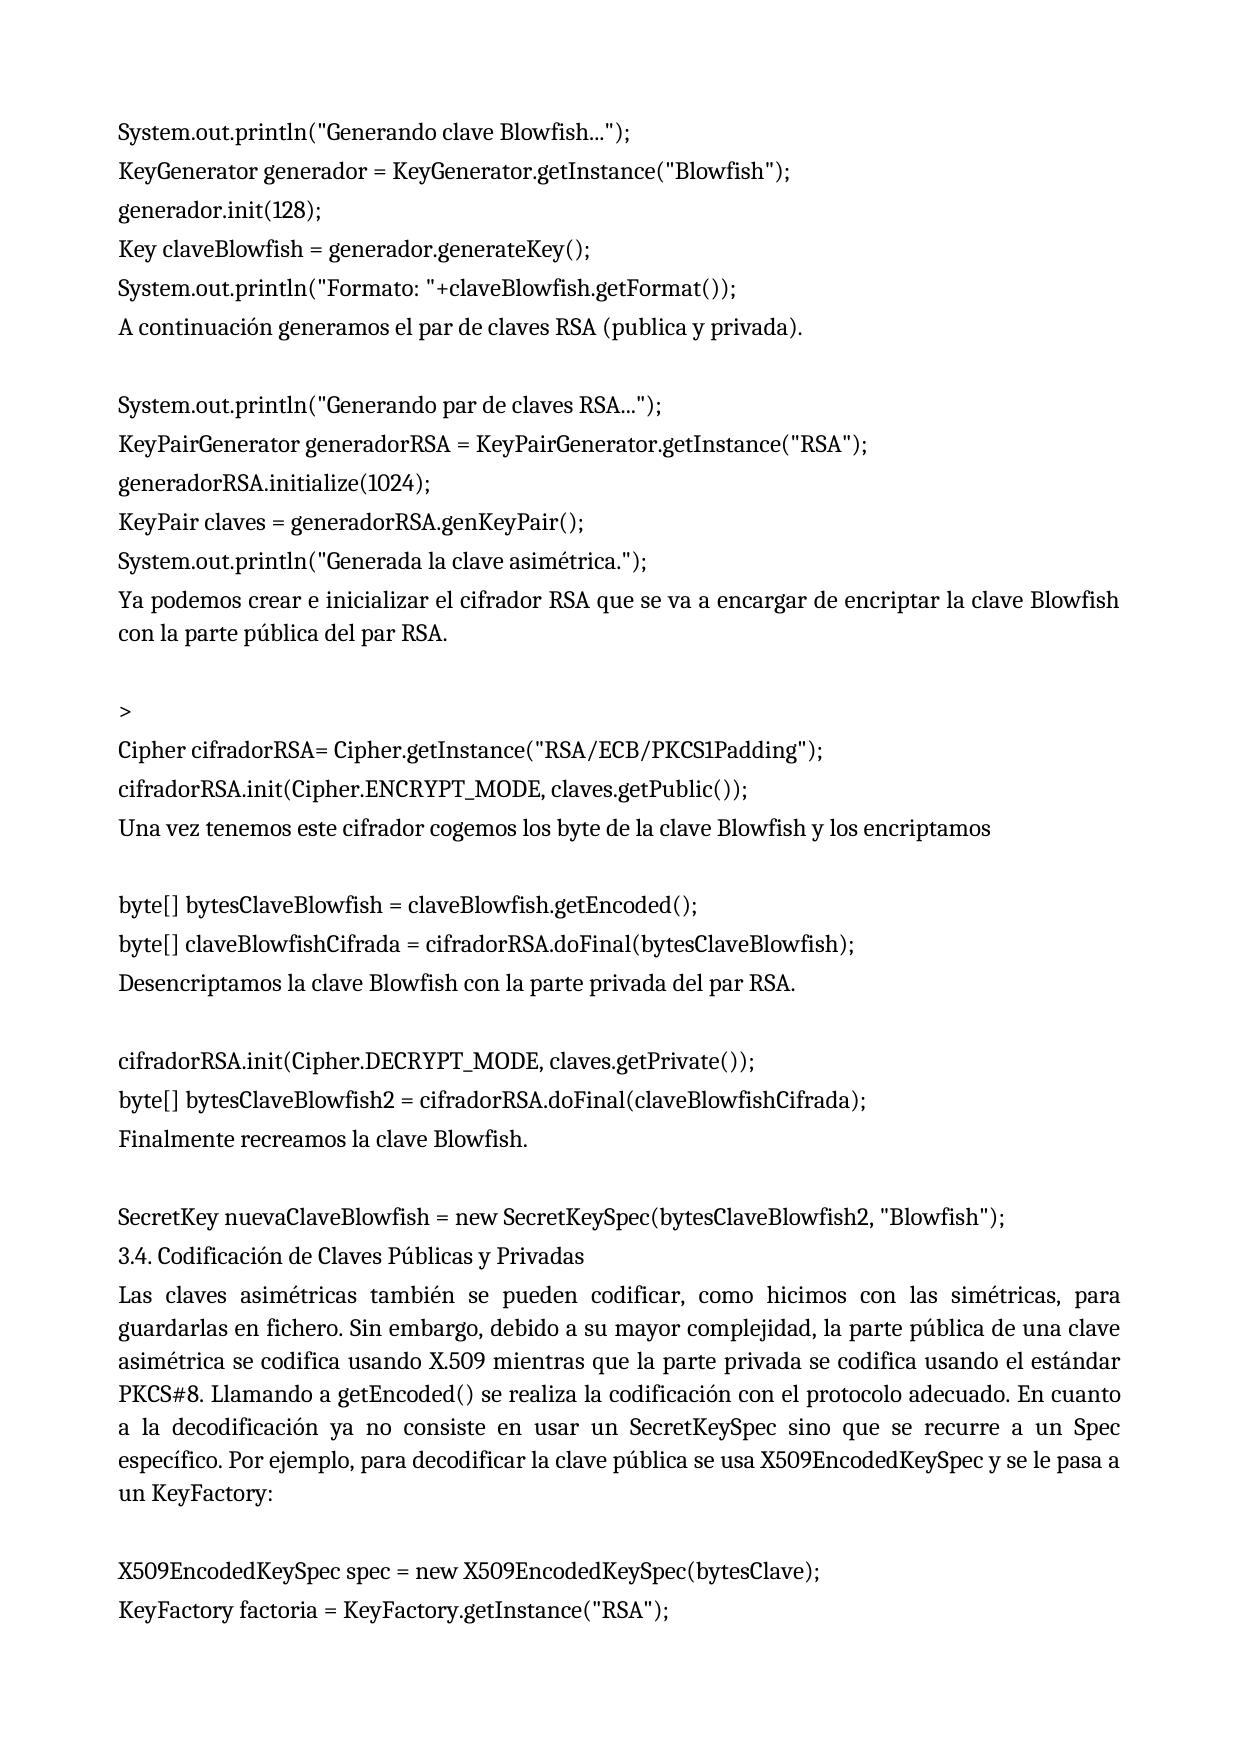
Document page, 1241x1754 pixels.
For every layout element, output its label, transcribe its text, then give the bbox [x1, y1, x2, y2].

text KeyFactory factoria = KeyFactory.getInstance("RSA"); [118, 1596, 1122, 1625]
text Finalmente recreamos la clave Blowfish. [118, 1125, 1122, 1154]
text generadorRSA.initialize(1024); [118, 469, 1122, 497]
text Una vez tenemos este cifrador cogemos los byte de la clave Blowfish y los encriptamos [118, 813, 1122, 842]
text Desencriptamos la clave Blowfish con la parte privada del par RSA. [118, 969, 1122, 998]
text System.out.println("Generada la clave asimétrica."); [118, 547, 1122, 575]
text Key claveBlowfish = generador.generateKey(); [118, 235, 1122, 264]
text byte[] bytesClaveBlowfish = claveBlowfish.getEncoded(); [118, 891, 1122, 920]
text SecretKey nuevaClaveBlowfish = new SecretKeySpec(bytesClaveBlowfish2, "Blowfish"); [118, 1203, 1122, 1232]
text byte[] bytesClaveBlowfish2 = cifradorRSA.doFinal(claveBlowfishCifrada); [118, 1086, 1122, 1115]
text System.out.println("Generando clave Blowfish..."); [118, 118, 1122, 147]
text cifradorRSA.init(Cipher.DECRYPT_MODE, claves.getPrivate()); [118, 1047, 1122, 1076]
text System.out.println("Generando par de claves RSA..."); [118, 391, 1122, 419]
text generador.init(128); [118, 196, 1122, 225]
text Las claves asimétricas también se pueden codificar, como hicimos con las simétricas, para guardarlas en fichero. Sin embargo, debido a su mayor complejidad, la parte pública de una clave asimétrica se codifica usando X.509 mientras que la parte privada se codifica usando el estándar PKCS#8. Llamando a getEncoded() se realiza la codificación con el protocolo adecuado. En cuanto a la decodificación ya no consiste en usar un SecretKeySpec sino que se recurre a un Spec específico. Por ejemplo, para decodificar la clave pública se usa X509EncodedKeySpec y se le pasa a un KeyFactory: [118, 1281, 1122, 1508]
text 3.4. Codificación de Claves Públicas y Privadas [118, 1242, 1122, 1271]
text System.out.println("Formato: "+claveBlowfish.getFormat()); [118, 274, 1122, 303]
text cifradorRSA.init(Cipher.ENCRYPT_MODE, claves.getPublic()); [118, 774, 1122, 803]
text > [118, 697, 1122, 725]
text Cipher cifradorRSA= Cipher.getInstance("RSA/ECB/PKCS1Padding"); [118, 736, 1122, 764]
text KeyGenerator generador = KeyGenerator.getInstance("Blowfish"); [118, 157, 1122, 186]
text X509EncodedKeySpec spec = new X509EncodedKeySpec(bytesClave); [118, 1557, 1122, 1586]
text KeyPairGenerator generadorRSA = KeyPairGenerator.getInstance("RSA"); [118, 430, 1122, 458]
text byte[] claveBlowfishCifrada = cifradorRSA.doFinal(bytesClaveBlowfish); [118, 930, 1122, 959]
text Ya podemos crear e inicializar el cifrador RSA que se va a encargar de encriptar la clave Blowfish con la parte pública del par RSA. [118, 586, 1122, 647]
text A continuación generamos el par de claves RSA (publica y privada). [118, 313, 1122, 342]
text KeyPair claves = generadorRSA.genKeyPair(); [118, 508, 1122, 536]
